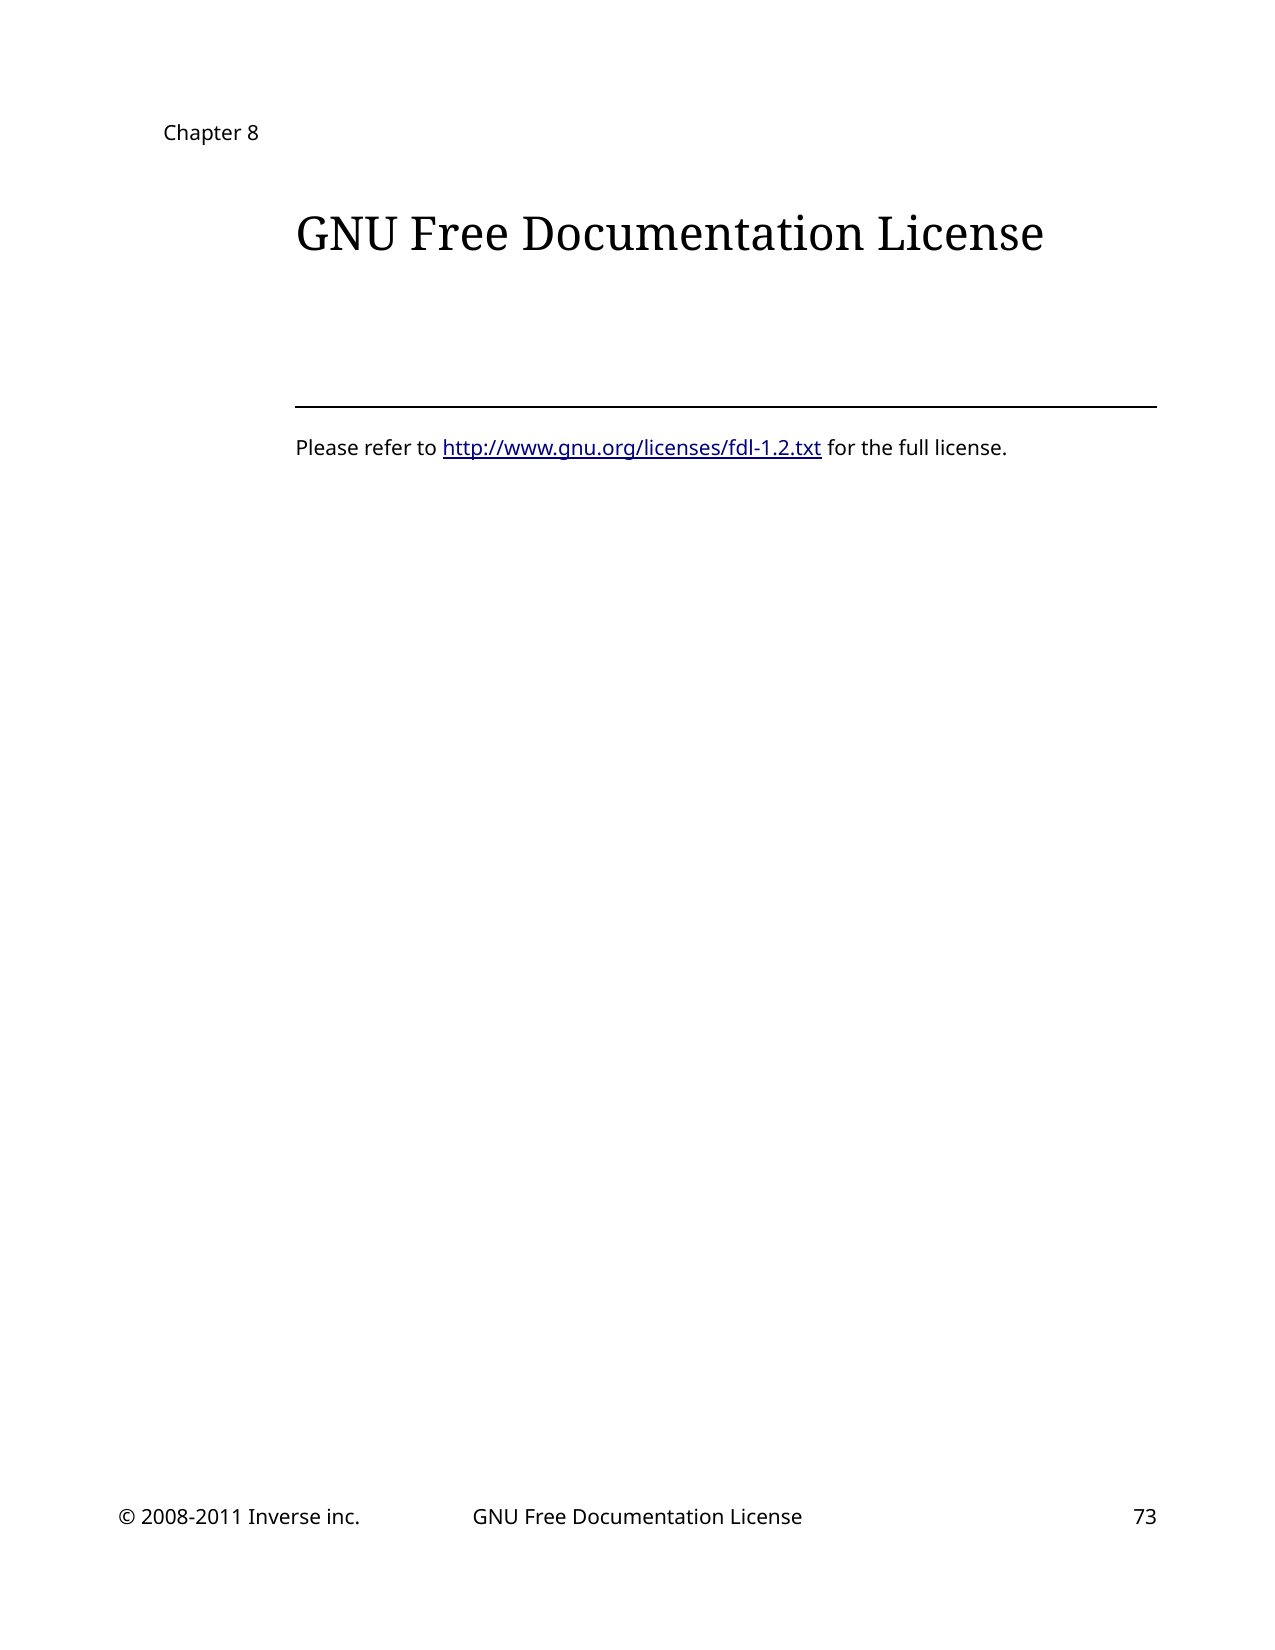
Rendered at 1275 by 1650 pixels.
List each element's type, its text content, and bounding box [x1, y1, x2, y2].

text Please refer to http://www.gnu.org/licenses/fdl-1.2.txt for the full license. [295, 433, 1157, 461]
subtitle GNU Free Documentation License [295, 201, 1157, 406]
